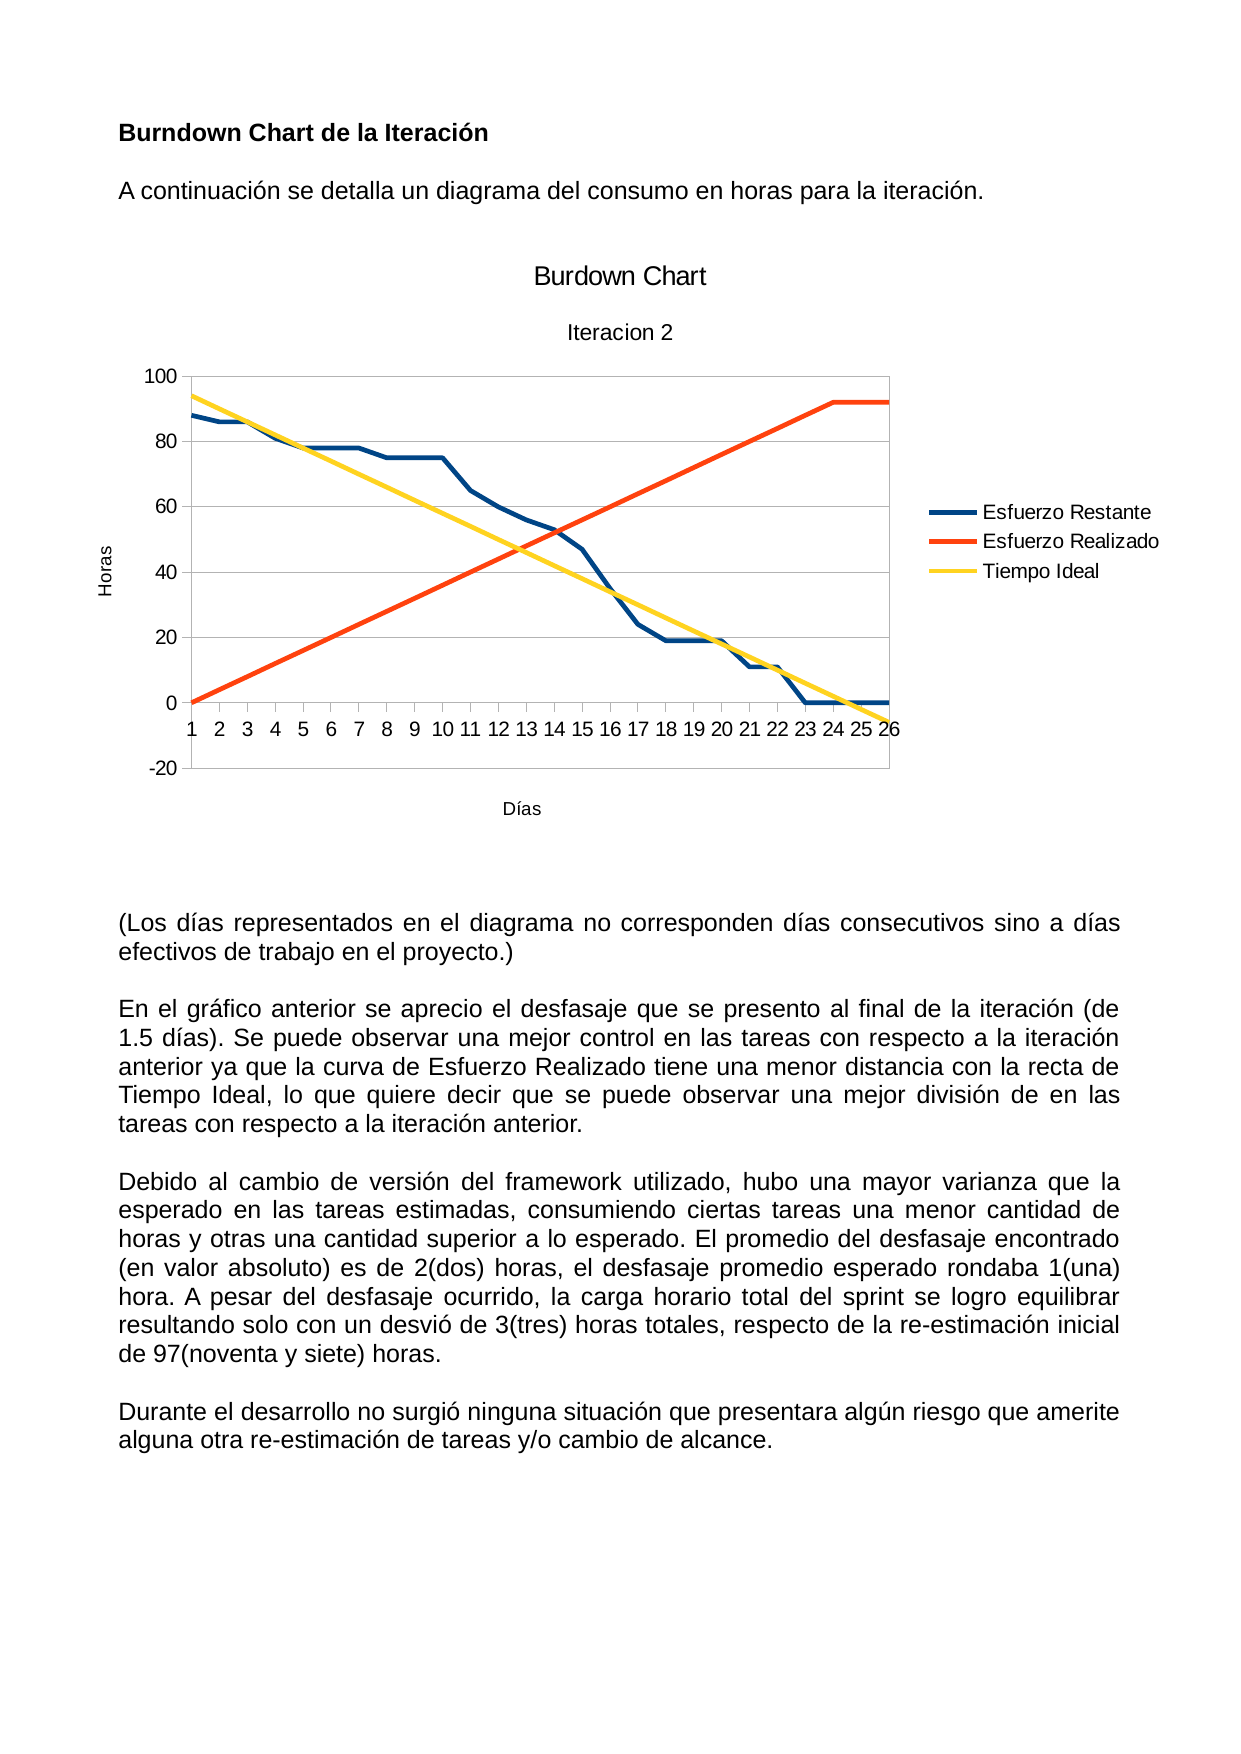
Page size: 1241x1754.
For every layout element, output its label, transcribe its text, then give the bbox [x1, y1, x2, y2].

text En el gráfico anterior se aprecio el desfasaje que se presento al final de la iteración (de 1.5 días). Se puede observar una mejor control en las tareas con respecto a la iteración anterior ya que la curva de Esfuerzo Realizado tiene una menor distancia con la recta de Tiempo Ideal, lo que quiere decir que se puede observar una mejor división de en las tareas con respecto a la iteración anterior. [118, 994, 1122, 1138]
text A continuación se detalla un diagrama del consumo en horas para la iteración. [118, 176, 1122, 204]
text Debido al cambio de versión del framework utilizado, hubo una mayor varianza que la esperado en las tareas estimadas, consumiendo ciertas tareas una menor cantidad de horas y otras una cantidad superior a lo esperado. El promedio del desfasaje encontrado (en valor absoluto) es de 2(dos) horas, el desfasaje promedio esperado rondaba 1(una) hora. A pesar del desfasaje ocurrido, la carga horario total del sprint se logro equilibrar resultando solo con un desvió de 3(tres) horas totales, respecto de la re-estimación inicial de 97(noventa y siete) horas. [118, 1167, 1122, 1368]
text Burndown Chart de la Iteración [118, 118, 1122, 147]
text (Los días representados en el diagrama no corresponden días consecutivos sino a días efectivos de trabajo en el proyecto.) [118, 908, 1122, 965]
text Durante el desarrollo no surgió ninguna situación que presentara algún riesgo que amerite alguna otra re-estimación de tareas y/o cambio de alcance. [118, 1397, 1122, 1454]
